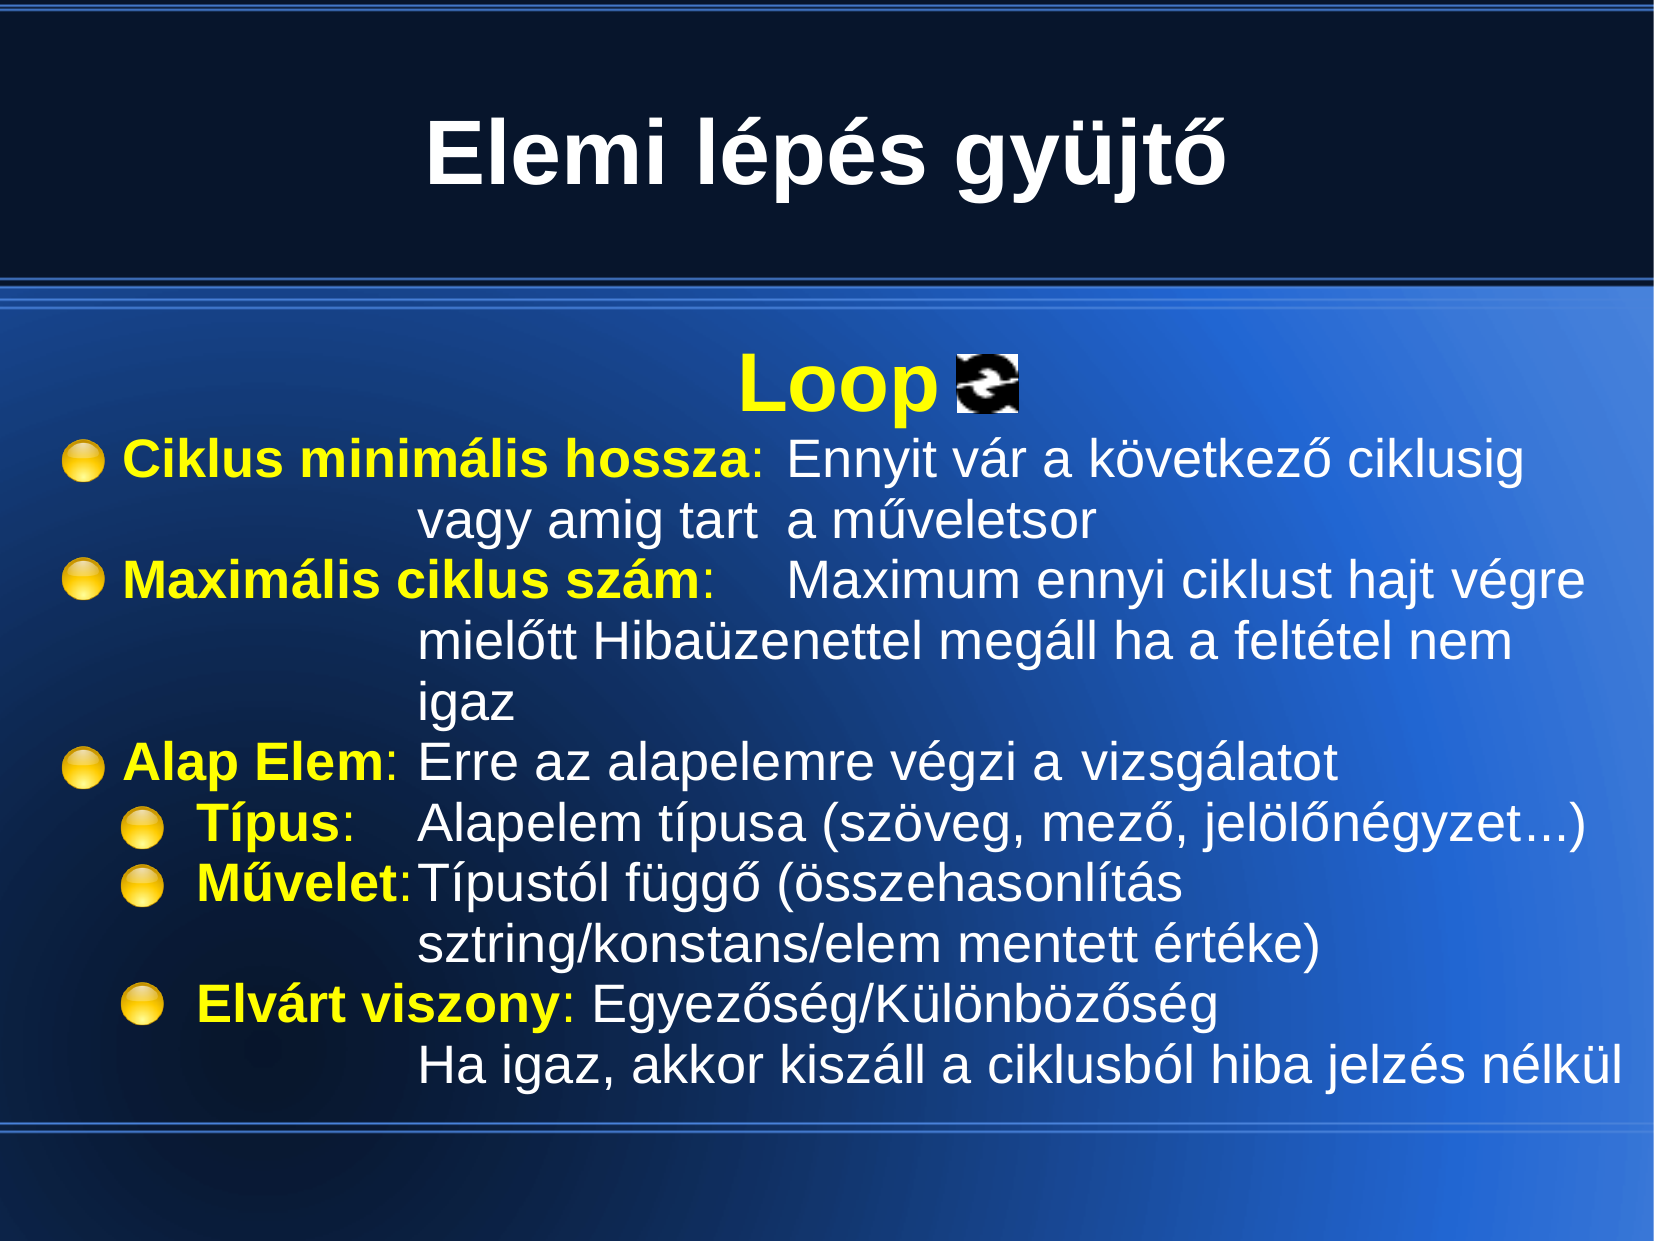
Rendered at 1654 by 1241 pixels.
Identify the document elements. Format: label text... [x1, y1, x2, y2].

subtitle Loop Ciklus minimális hossza: Ennyit vár a következő ciklusig vagy amig tart a műveletsor Maximális ciklus szám: Maximum ennyi ciklust hajt végre mielőtt Hibaüzenettel megáll ha a feltétel nem igaz Alap Elem: Erre az alapelemre végzi a vizsgálatot Típus: Alapelem típusa (szöveg, mező, jelölőnégyzet ...) Művelet: Típustól függő (összehasonlítás sztring/konstans/elem mentett értéke) Elvárt viszony: Egyezőség/Különbözőség Ha igaz, akkor kiszáll a ciklusból hiba jelzés nélkül [47, 330, 1630, 1221]
title Elemi lépés gyüjtő [82, 49, 1571, 257]
picture [0, 0, 1654, 1241]
